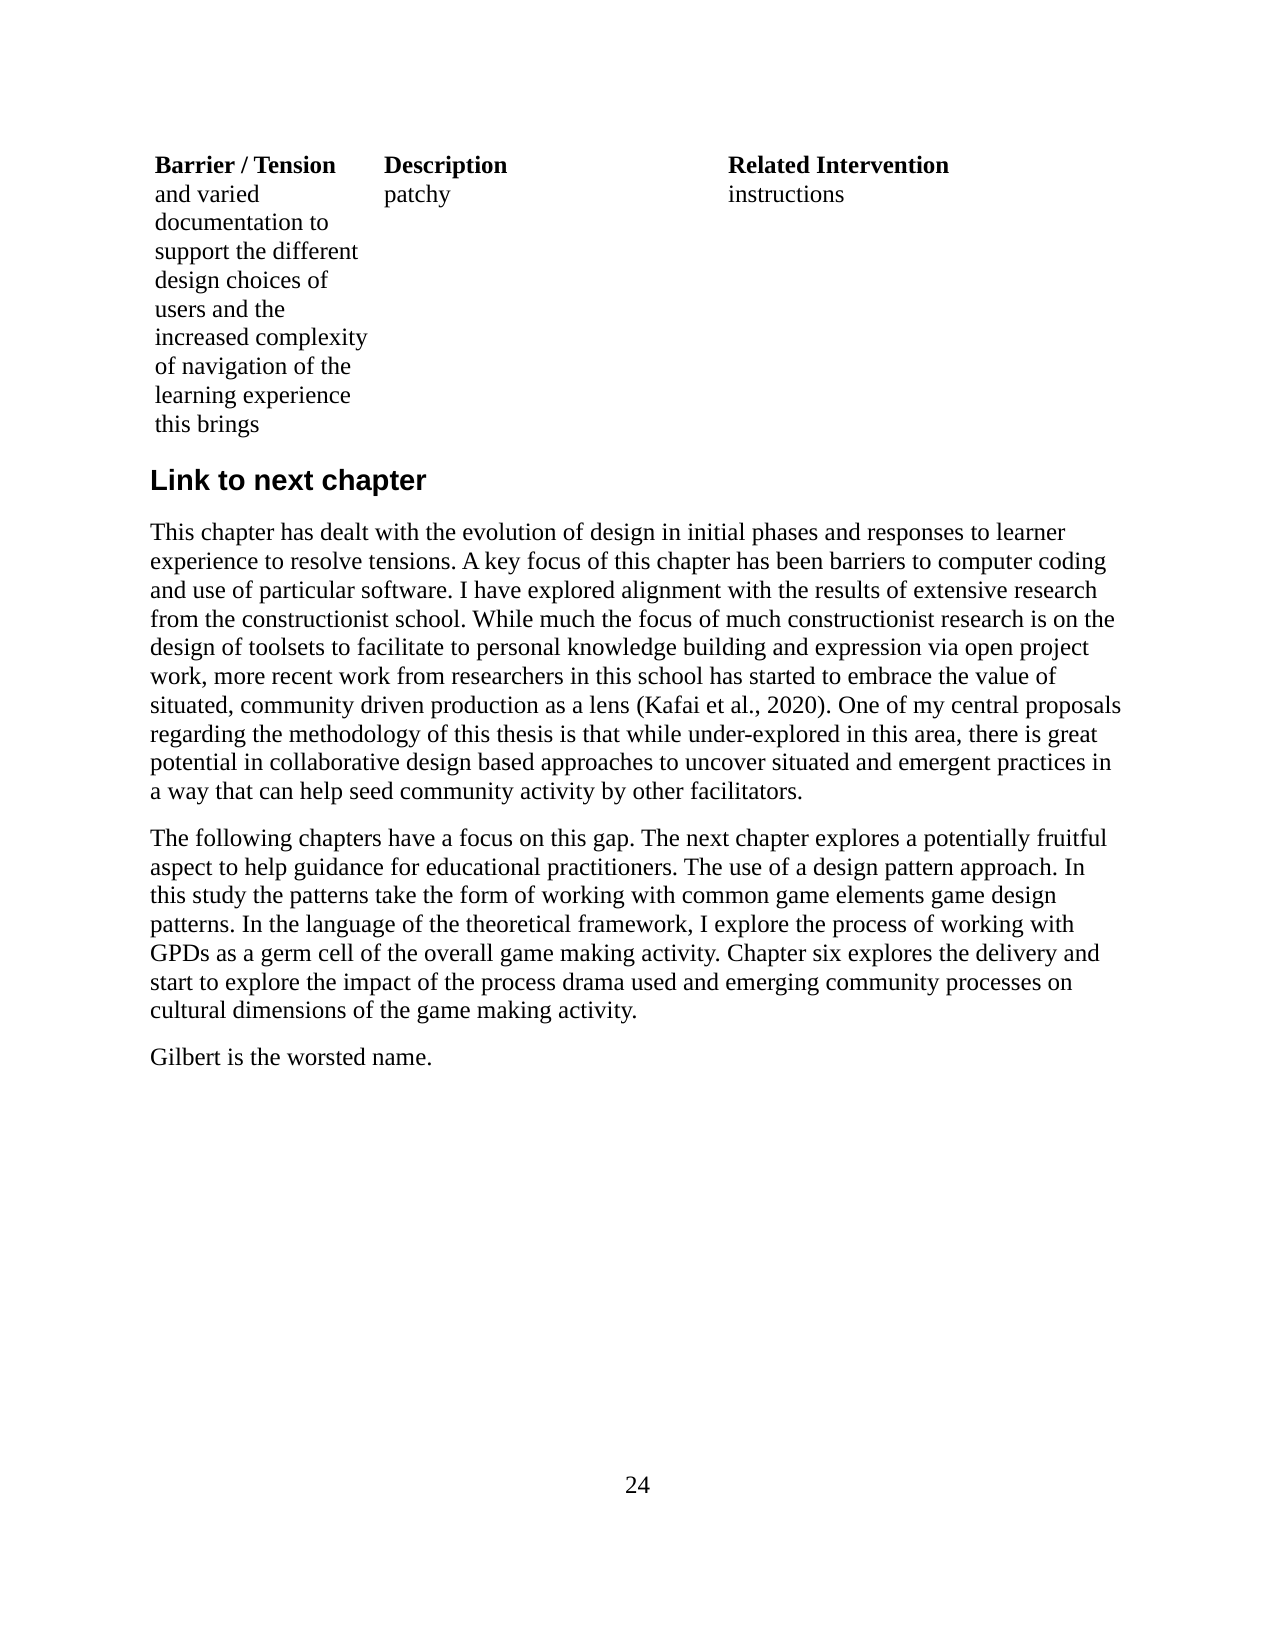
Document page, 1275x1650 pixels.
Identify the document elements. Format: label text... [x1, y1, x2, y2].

table_cell and varied documentation to support the different design choices of users and the increased complexity of navigation of the learning experience this brings [150, 179, 379, 437]
table_cell instructions [724, 179, 1125, 437]
text This chapter has dealt with the evolution of design in initial phases and responses to learner experience to resolve tensions. A key focus of this chapter has been barriers to computer coding and use of particular software. I have explored alignment with the results of extensive research from the constructionist school. While much the focus of much constructionist research is on the design of toolsets to facilitate to personal knowledge building and expression via open project work, more recent work from researchers in this school has started to embrace the value of situated, community driven production as a lens (Kafai et al., 2020). One of my central proposals regarding the methodology of this thesis is that while under-explored in this area, there is great potential in collaborative design based approaches to uncover situated and emergent practices in a way that can help seed community activity by other facilitators. [150, 517, 1125, 805]
table_header Description [379, 150, 723, 179]
subtitle Link to next chapter [150, 462, 1125, 496]
text The following chapters have a focus on this gap. The next chapter explores a potentially fruitful aspect to help guidance for educational practitioners. The use of a design pattern approach. In this study the patterns take the form of working with common game elements game design patterns. In the language of the theoretical framework, I explore the process of working with GPDs as a germ cell of the overall game making activity. Chapter six explores the delivery and start to explore the impact of the process drama used and emerging community processes on cultural dimensions of the game making activity. [150, 823, 1125, 1024]
table_header Barrier / Tension [150, 150, 379, 179]
text Gilbert is the worsted name. [150, 1042, 1125, 1071]
table_header Related Intervention [724, 150, 1125, 179]
table_cell patchy [379, 179, 723, 437]
